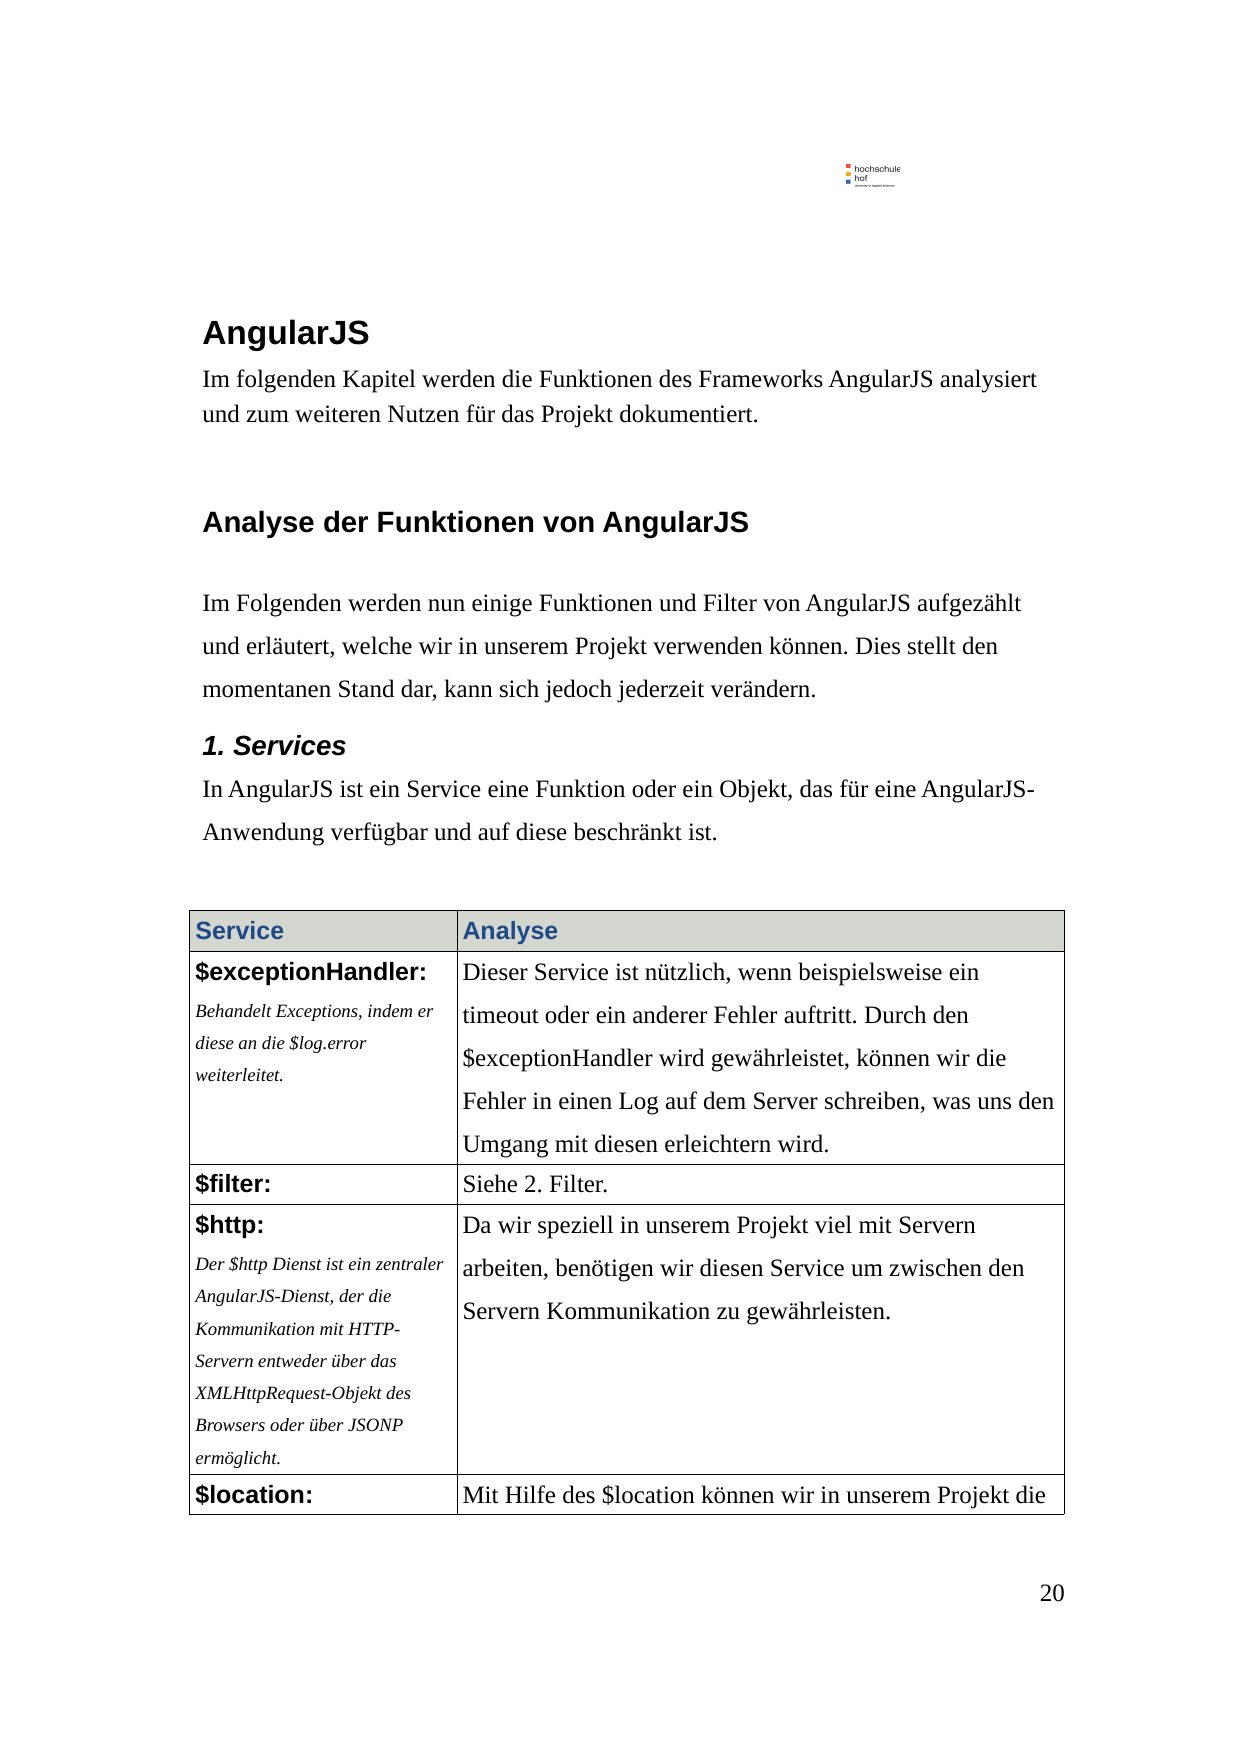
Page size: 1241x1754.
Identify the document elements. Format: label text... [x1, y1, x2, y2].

table_cell $filter: [190, 1165, 457, 1204]
table_cell Da wir speziell in unserem Projekt viel mit Servern arbeiten, benötigen wir diesen Service um zwischen den Servern Kommunikation zu gewährleisten. [458, 1205, 1064, 1474]
table_header Service [190, 911, 457, 951]
subtitle 1. Services [202, 729, 1064, 761]
text Im folgenden Kapitel werden die Funktionen des Frameworks AngularJS analysiert und zum weiteren Nutzen für das Projekt dokumentiert. [202, 364, 1064, 427]
table_cell $exceptionHandler: Behandelt Exceptions, indem er diese an die $log.error weiterleitet. [190, 952, 457, 1163]
table_cell Dieser Service ist nützlich, wenn beispielsweise ein timeout oder ein anderer Fehler auftritt. Durch den $exceptionHandler wird gewährleistet, können wir die Fehler in einen Log auf dem Server schreiben, was uns den Umgang mit diesen erleichtern wird. [458, 952, 1064, 1163]
table_cell $location: [190, 1475, 457, 1514]
text Im Folgenden werden nun einige Funktionen und Filter von AngularJS aufgezählt und erläutert, welche wir in unserem Projekt verwenden können. Dies stellt den momentanen Stand dar, kann sich jedoch jederzeit verändern. [202, 588, 1064, 703]
table_cell Siehe 2. Filter. [458, 1165, 1064, 1204]
table_header Analyse [458, 911, 1064, 951]
subtitle AngularJS [202, 313, 1064, 352]
picture [846, 164, 901, 187]
text In AngularJS ist ein Service eine Funktion oder ein Objekt, das für eine AngularJS-Anwendung verfügbar und auf diese beschränkt ist. [202, 774, 1064, 846]
table_cell Mit Hilfe des $location können wir in unserem Projekt die [458, 1475, 1064, 1514]
table_cell $http: Der $http Dienst ist ein zentraler AngularJS-Dienst, der die Kommunikation mit HTTP-Servern entweder über das XMLHttpRequest-Objekt des Browsers oder über JSONP ermöglicht. [190, 1205, 457, 1474]
subtitle Analyse der Funktionen von AngularJS [202, 505, 1064, 539]
